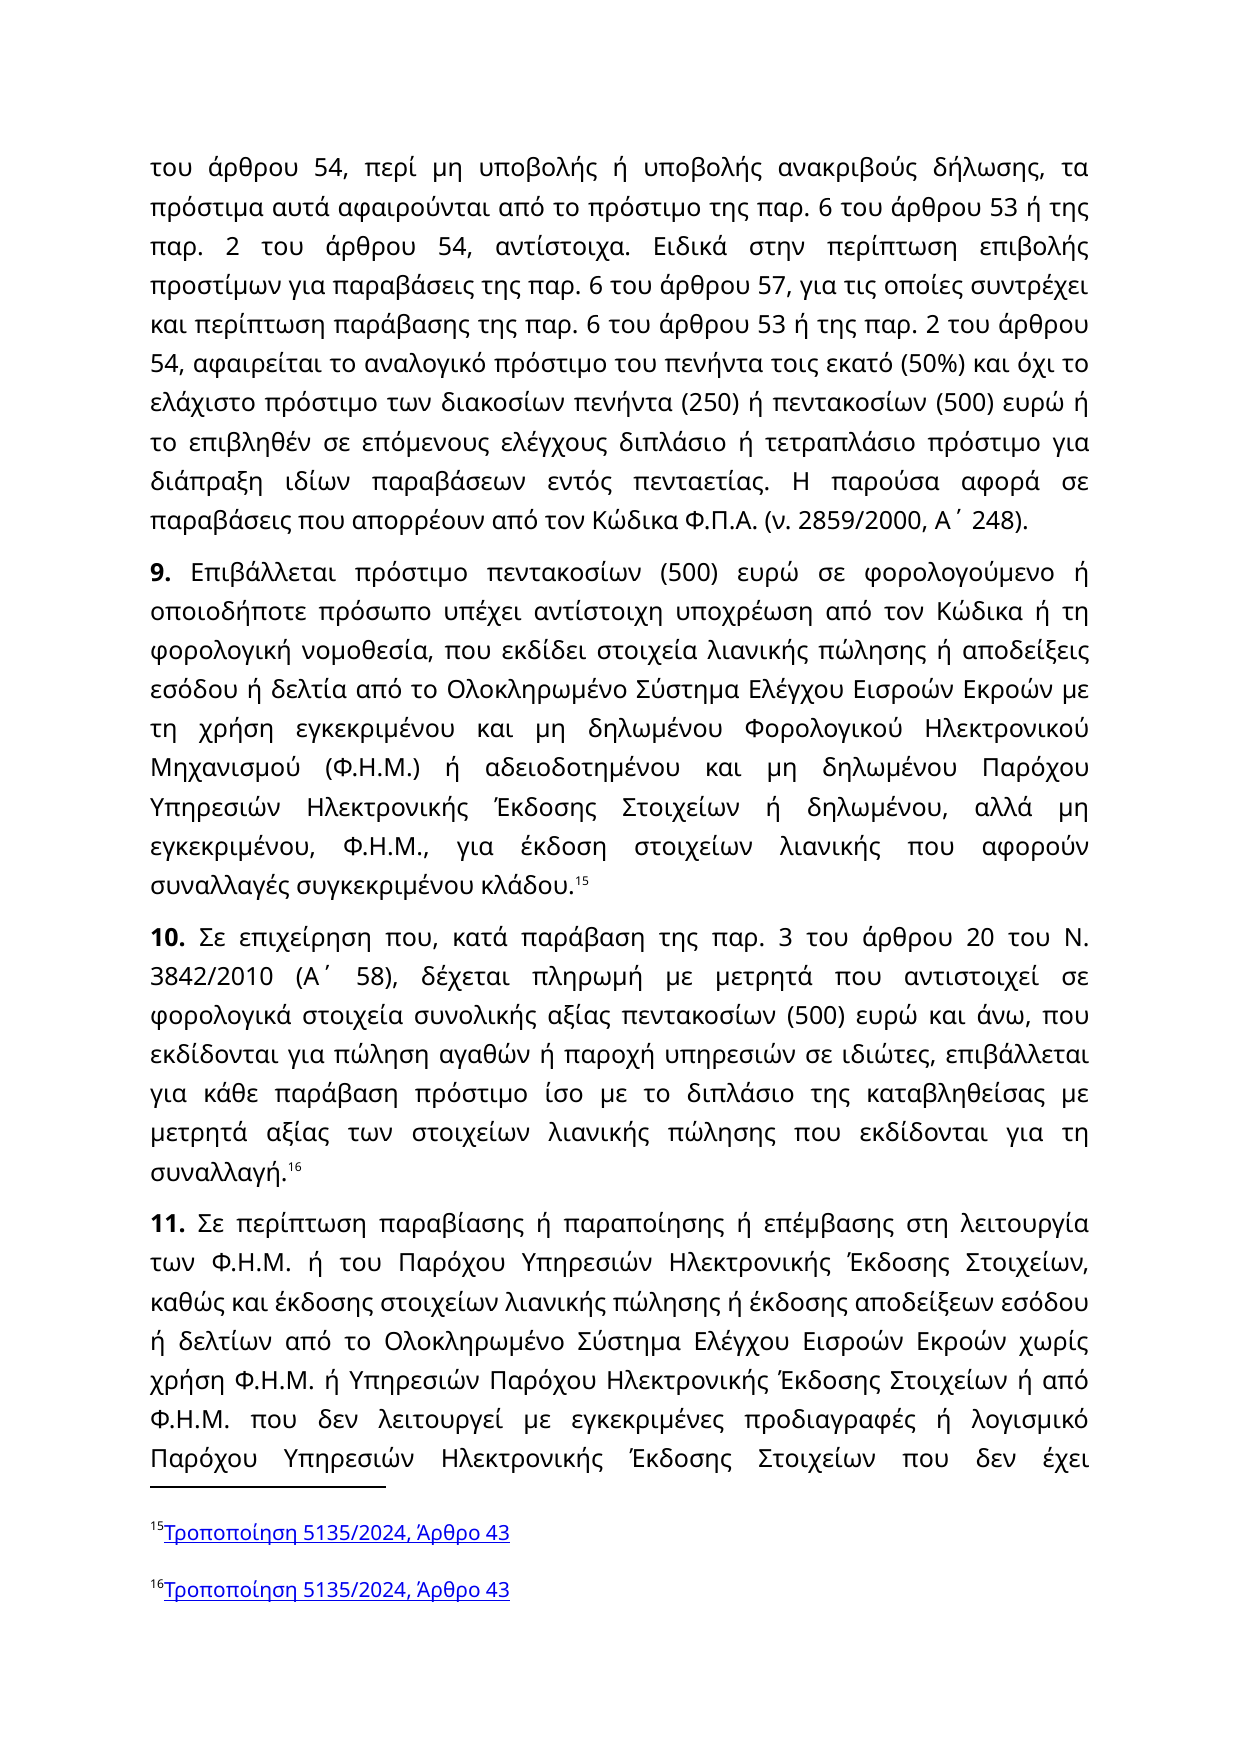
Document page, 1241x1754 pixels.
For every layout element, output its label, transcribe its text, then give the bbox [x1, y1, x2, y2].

text 11. Σε περίπτωση παραβίασης ή παραποίησης ή επέμβασης στη λειτουργία των Φ.Η.Μ. ή του Παρόχου Υπηρεσιών Ηλεκτρονικής Έκδοσης Στοιχείων, καθώς και έκδοσης στοιχείων λιανικής πώλησης ή έκδοσης αποδείξεων εσόδου ή δελτίων από το Ολοκληρωμένο Σύστημα Ελέγχου Εισροών Εκροών χωρίς χρήση Φ.Η.Μ. ή Υπηρεσιών Παρόχου Ηλεκτρονικής Έκδοσης Στοιχείων ή από Φ.Η.Μ. που δεν λειτουργεί με εγκεκριμένες προδιαγραφές ή λογισμικό Παρόχου Υπηρεσιών Ηλεκτρονικής Έκδοσης Στοιχείων που δεν έχει [150, 1206, 1090, 1475]
text 10. Σε επιχείρηση που, κατά παράβαση της παρ. 3 του άρθρου 20 του Ν. 3842/2010 (Α΄ 58), δέχεται πληρωμή με μετρητά που αντιστοιχεί σε φορολογικά στοιχεία συνολικής αξίας πεντακοσίων (500) ευρώ και άνω, που εκδίδονται για πώληση αγαθών ή παροχή υπηρεσιών σε ιδιώτες, επιβάλλεται για κάθε παράβαση πρόστιμο ίσο με το διπλάσιο της καταβληθείσας με μετρητά αξίας των στοιχείων λιανικής πώλησης που εκδίδονται για τη συναλλαγή. [150, 919, 1090, 1188]
text 9. Επιβάλλεται πρόστιμο πεντακοσίων (500) ευρώ σε φορολογούμενο ή οποιοδήποτε πρόσωπο υπέχει αντίστοιχη υποχρέωση από τον Κώδικα ή τη φορολογική νομοθεσία, που εκδίδει στοιχεία λιανικής πώλησης ή αποδείξεις εσόδου ή δελτία από το Ολοκληρωμένο Σύστημα Ελέγχου Εισροών Εκροών με τη χρήση εγκεκριμένου και μη δηλωμένου Φορολογικού Ηλεκτρονικού Μηχανισμού (Φ.Η.Μ.) ή αδειοδοτημένου και μη δηλωμένου Παρόχου Υπηρεσιών Ηλεκτρονικής Έκδοσης Στοιχείων ή δηλωμένου, αλλά μη εγκεκριμένου, Φ.Η.Μ., για έκδοση στοιχείων λιανικής που αφορούν συναλλαγές συγκεκριμένου κλάδου. [150, 554, 1090, 902]
text του άρθρου 54, περί μη υποβολής ή υποβολής ανακριβούς δήλωσης, τα πρόστιμα αυτά αφαιρούνται από το πρόστιμο της παρ. 6 του άρθρου 53 ή της παρ. 2 του άρθρου 54, αντίστοιχα. Ειδικά στην περίπτωση επιβολής προστίμων για παραβάσεις της παρ. 6 του άρθρου 57, για τις οποίες συντρέχει και περίπτωση παράβασης της παρ. 6 του άρθρου 53 ή της παρ. 2 του άρθρου 54, αφαιρείται το αναλογικό πρόστιμο του πενήντα τοις εκατό (50%) και όχι το ελάχιστο πρόστιμο των διακοσίων πενήντα (250) ή πεντακοσίων (500) ευρώ ή το επιβληθέν σε επόμενους ελέγχους διπλάσιο ή τετραπλάσιο πρόστιμο για διάπραξη ιδίων παραβάσεων εντός πενταετίας. Η παρούσα αφορά σε παραβάσεις που απορρέουν από τον Κώδικα Φ.Π.Α. (ν. 2859/2000, Α΄ 248). [150, 150, 1090, 537]
text Τροποποίηση 5135/2024, Άρθρο 43 [150, 1576, 1090, 1604]
text Τροποποίηση 5135/2024, Άρθρο 43 [150, 1518, 1090, 1546]
